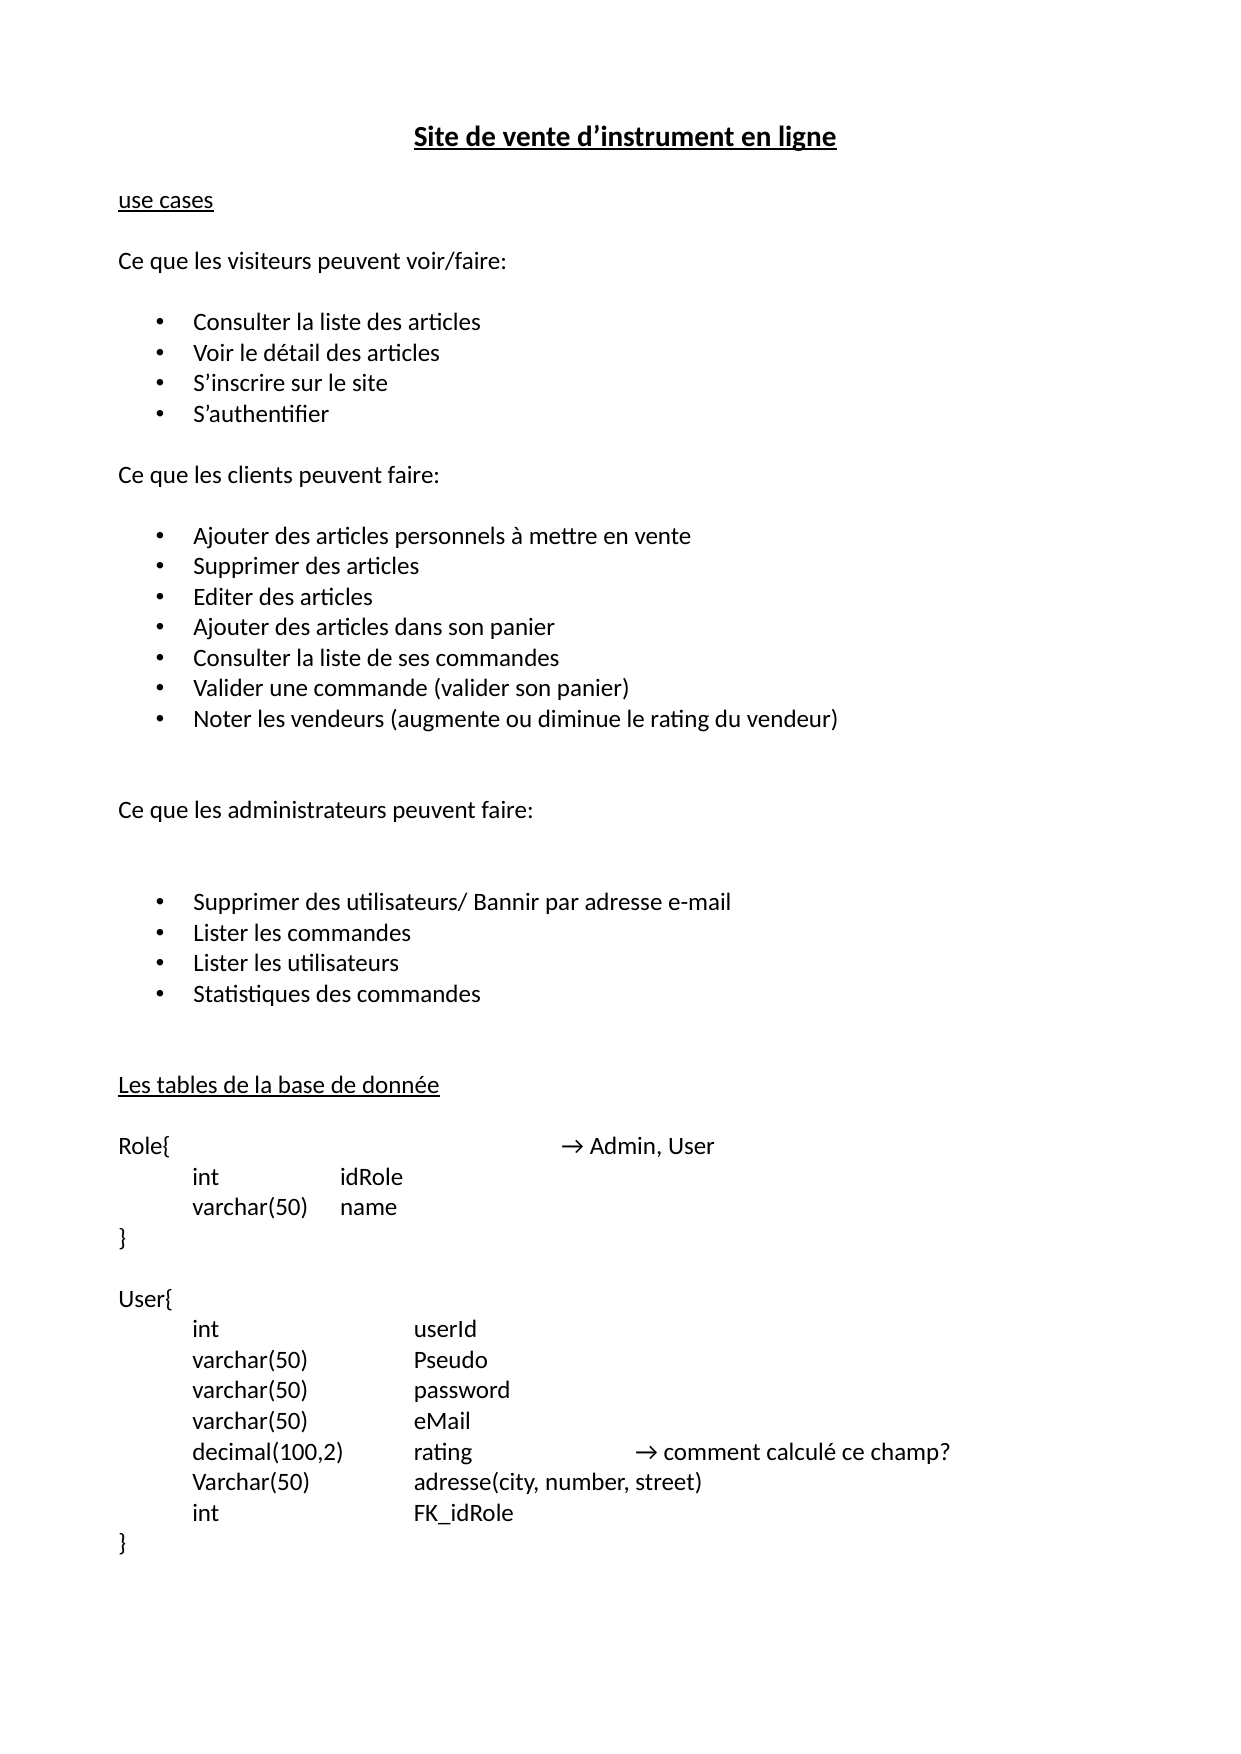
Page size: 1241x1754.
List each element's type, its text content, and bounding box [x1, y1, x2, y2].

text varchar(50) password [118, 1374, 1122, 1405]
list Statistiques des commandes [156, 978, 1122, 1008]
text int FK_idRole [118, 1497, 1122, 1527]
text Varchar(50) adresse(city, number, street) [118, 1466, 1122, 1497]
list Noter les vendeurs (augmente ou diminue le rating du vendeur) [156, 703, 1122, 734]
list Ajouter des articles dans son panier [156, 612, 1122, 642]
text Ce que les visiteurs peuvent voir/faire: [118, 245, 1122, 276]
text varchar(50) eMail [118, 1405, 1122, 1436]
text varchar(50) Pseudo [118, 1344, 1122, 1374]
text varchar(50) name [118, 1191, 1122, 1222]
text User{ [118, 1283, 1122, 1313]
list Consulter la liste de ses commandes [156, 642, 1122, 673]
list Voir le détail des articles [156, 337, 1122, 367]
list S’inscrire sur le site [156, 367, 1122, 398]
text int userId [118, 1313, 1122, 1344]
text Role{ → Admin, User [118, 1130, 1122, 1161]
list Valider une commande (valider son panier) [156, 673, 1122, 703]
text Ce que les administrateurs peuvent faire: [118, 795, 1122, 825]
list Supprimer des articles [156, 551, 1122, 581]
text Les tables de la base de donnée [118, 1069, 1122, 1100]
text decimal(100,2) rating → comment calculé ce champ? [118, 1436, 1122, 1466]
text Site de vente d’instrument en ligne [118, 118, 1122, 154]
list Lister les utilisateurs [156, 947, 1122, 978]
list Consulter la liste des articles [156, 306, 1122, 337]
text } [118, 1527, 1122, 1558]
list Editer des articles [156, 581, 1122, 612]
text use cases [118, 184, 1122, 215]
text Ce que les clients peuvent faire: [118, 459, 1122, 489]
list Ajouter des articles personnels à mettre en vente [156, 520, 1122, 551]
list S’authentifier [156, 398, 1122, 428]
text } [118, 1222, 1122, 1252]
list Lister les commandes [156, 917, 1122, 947]
text int idRole [118, 1161, 1122, 1191]
list Supprimer des utilisateurs/ Bannir par adresse e-mail [156, 886, 1122, 917]
